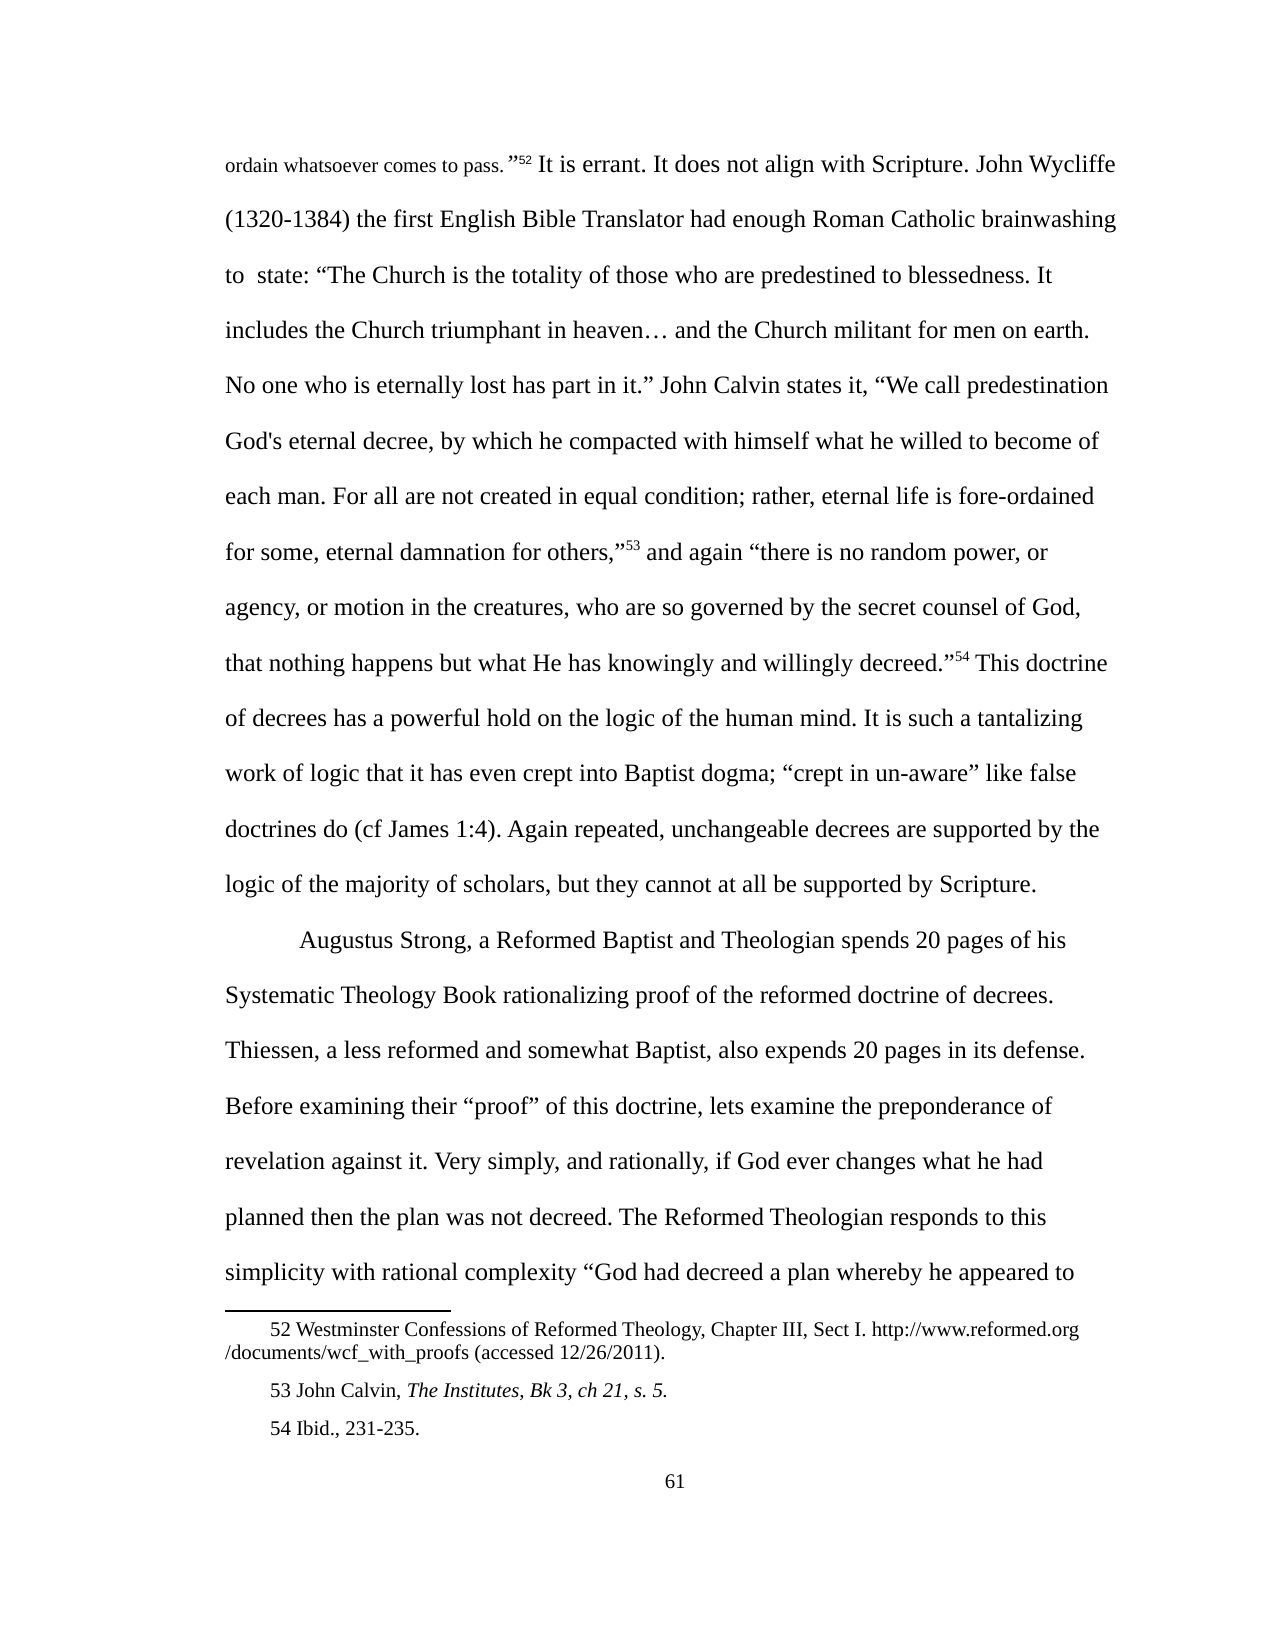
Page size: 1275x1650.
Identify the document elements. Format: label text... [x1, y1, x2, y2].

text Westminster Confessions of Reformed Theology, Chapter III, Sect I. http://www.reformed.org /documents/wcf_with_proofs (accessed 12/26/2011). [225, 1317, 1125, 1364]
text Ibid., 231-235. [225, 1417, 1125, 1440]
text Augustus Strong, a Reformed Baptist and Theologian spends 20 pages of his Systematic Theology Book rationalizing proof of the reformed doctrine of decrees. Thiessen, a less reformed and somewhat Baptist, also expends 20 pages in its defense. Before examining their “proof” of this doctrine, lets examine the preponderance of revelation against it. Very simply, and rationally, if God ever changes what he had planned then the plan was not decreed. The Reformed Theologian responds to this simplicity with rational complexity “God had decreed a plan whereby he appeared to [225, 926, 1125, 1286]
text John Calvin, The Institutes, Bk 3, ch 21, s. 5. [225, 1379, 1125, 1402]
text ordain whatsoever comes to pass.” It is errant. It does not align with Scripture. John Wycliffe (1320-1384) the first English Bible Translator had enough Roman Catholic brainwashing to state: “The Church is the totality of those who are predestined to blessedness. It includes the Church triumphant in heaven… and the Church militant for men on earth. No one who is eternally lost has part in it.” John Calvin states it, “We call predestination God's eternal decree, by which he compacted with himself what he willed to become of each man. For all are not created in equal condition; rather, eternal life is fore-ordained for some, eternal damnation for others,” and again “there is no random power, or agency, or motion in the creatures, who are so governed by the secret counsel of God, that nothing happens but what He has knowingly and willingly decreed.” This doctrine of decrees has a powerful hold on the logic of the human mind. It is such a tantalizing work of logic that it has even crept into Baptist dogma; “crept in un-aware” like false doctrines do (cf James 1:4). Again repeated, unchangeable decrees are supported by the logic of the majority of scholars, but they cannot at all be supported by Scripture. [225, 150, 1125, 898]
